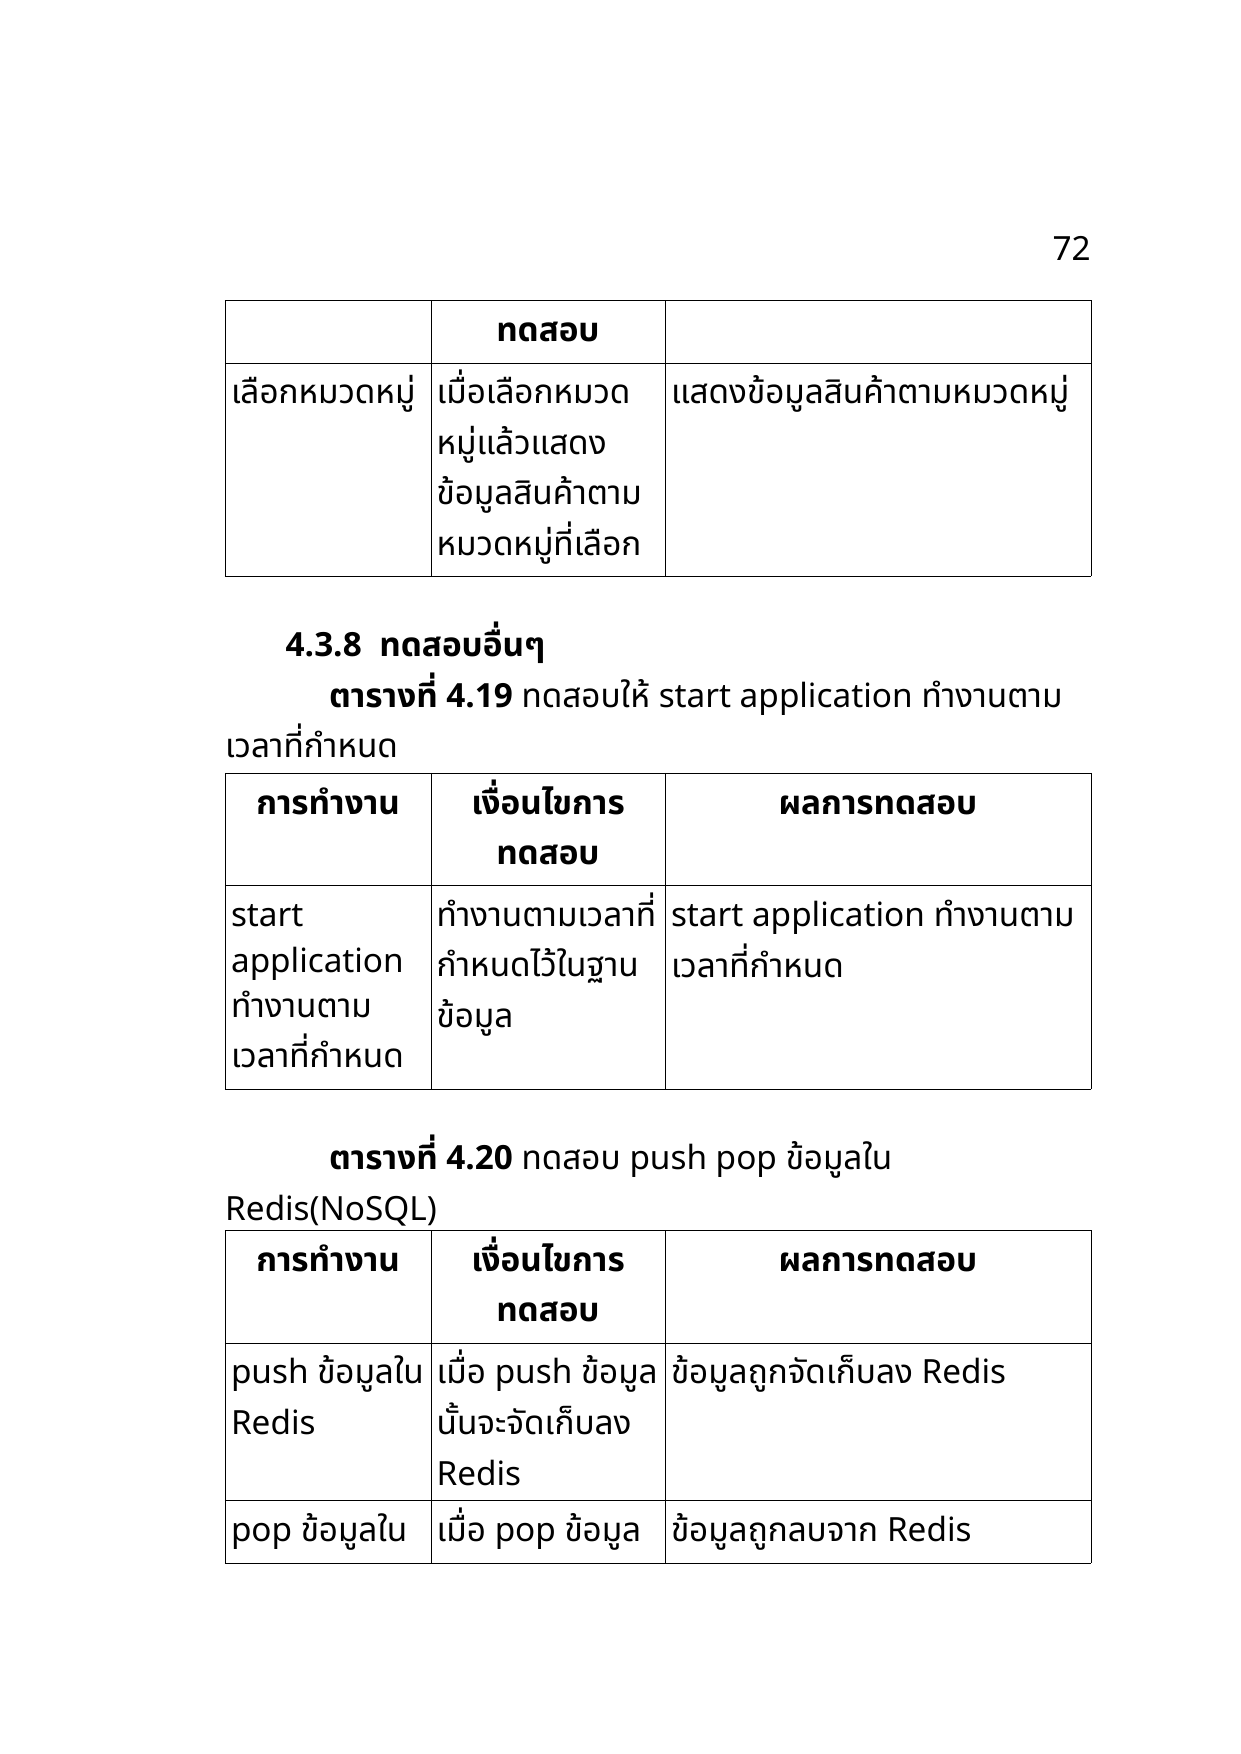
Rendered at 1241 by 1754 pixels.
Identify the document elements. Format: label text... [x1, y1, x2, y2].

table_cell เลือกหมวดหมู่ [226, 364, 431, 576]
table_cell เมื่อเลือกหมวดหมู่แล้วแสดงข้อมูลสินค้าตามหมวดหมู่ที่เลือก [432, 364, 665, 576]
table_header การทำงาน [226, 1231, 431, 1342]
table_cell ข้อมูลถูกจัดเก็บลง Redis [666, 1344, 1091, 1500]
table_cell ทำงานตามเวลาที่กำหนดไว้ในฐานข้อมูล [432, 886, 665, 1088]
table_header เงื่อนไขการทดสอบ [432, 1231, 665, 1342]
table_cell แสดงข้อมูลสินค้าตามหมวดหมู่ [666, 364, 1091, 576]
text ตารางที่ 4.20 ทดสอบ push pop ข้อมูลใน Redis(NoSQL) [225, 1134, 1091, 1230]
table_cell pop ข้อมูลใน [226, 1501, 431, 1563]
table_header การทำงาน [226, 774, 431, 885]
text 4.3.8 ทดสอบอื่นๆ [225, 621, 1091, 672]
table_cell เมื่อ push ข้อมูลนั้นจะจัดเก็บลง Redis [432, 1344, 665, 1500]
table_header ผลการทดสอบ [666, 774, 1091, 885]
table_cell push ข้อมูลใน Redis [226, 1344, 431, 1500]
table_header [666, 301, 1091, 362]
table_header ผลการทดสอบ [666, 1231, 1091, 1342]
table_header ทดสอบ [432, 301, 665, 362]
table_cell ข้อมูลถูกลบจาก Redis [666, 1501, 1091, 1563]
table_header เงื่อนไขการทดสอบ [432, 774, 665, 885]
table_header [226, 301, 431, 362]
table_cell start application ทำงานตามเวลาที่กำหนด [226, 886, 431, 1088]
text ตารางที่ 4.19 ทดสอบให้ start application ทำงานตามเวลาที่กำหนด [225, 672, 1091, 773]
table_cell start application ทำงานตามเวลาที่กำหนด [666, 886, 1091, 1088]
table_cell เมื่อ pop ข้อมูล [432, 1501, 665, 1563]
